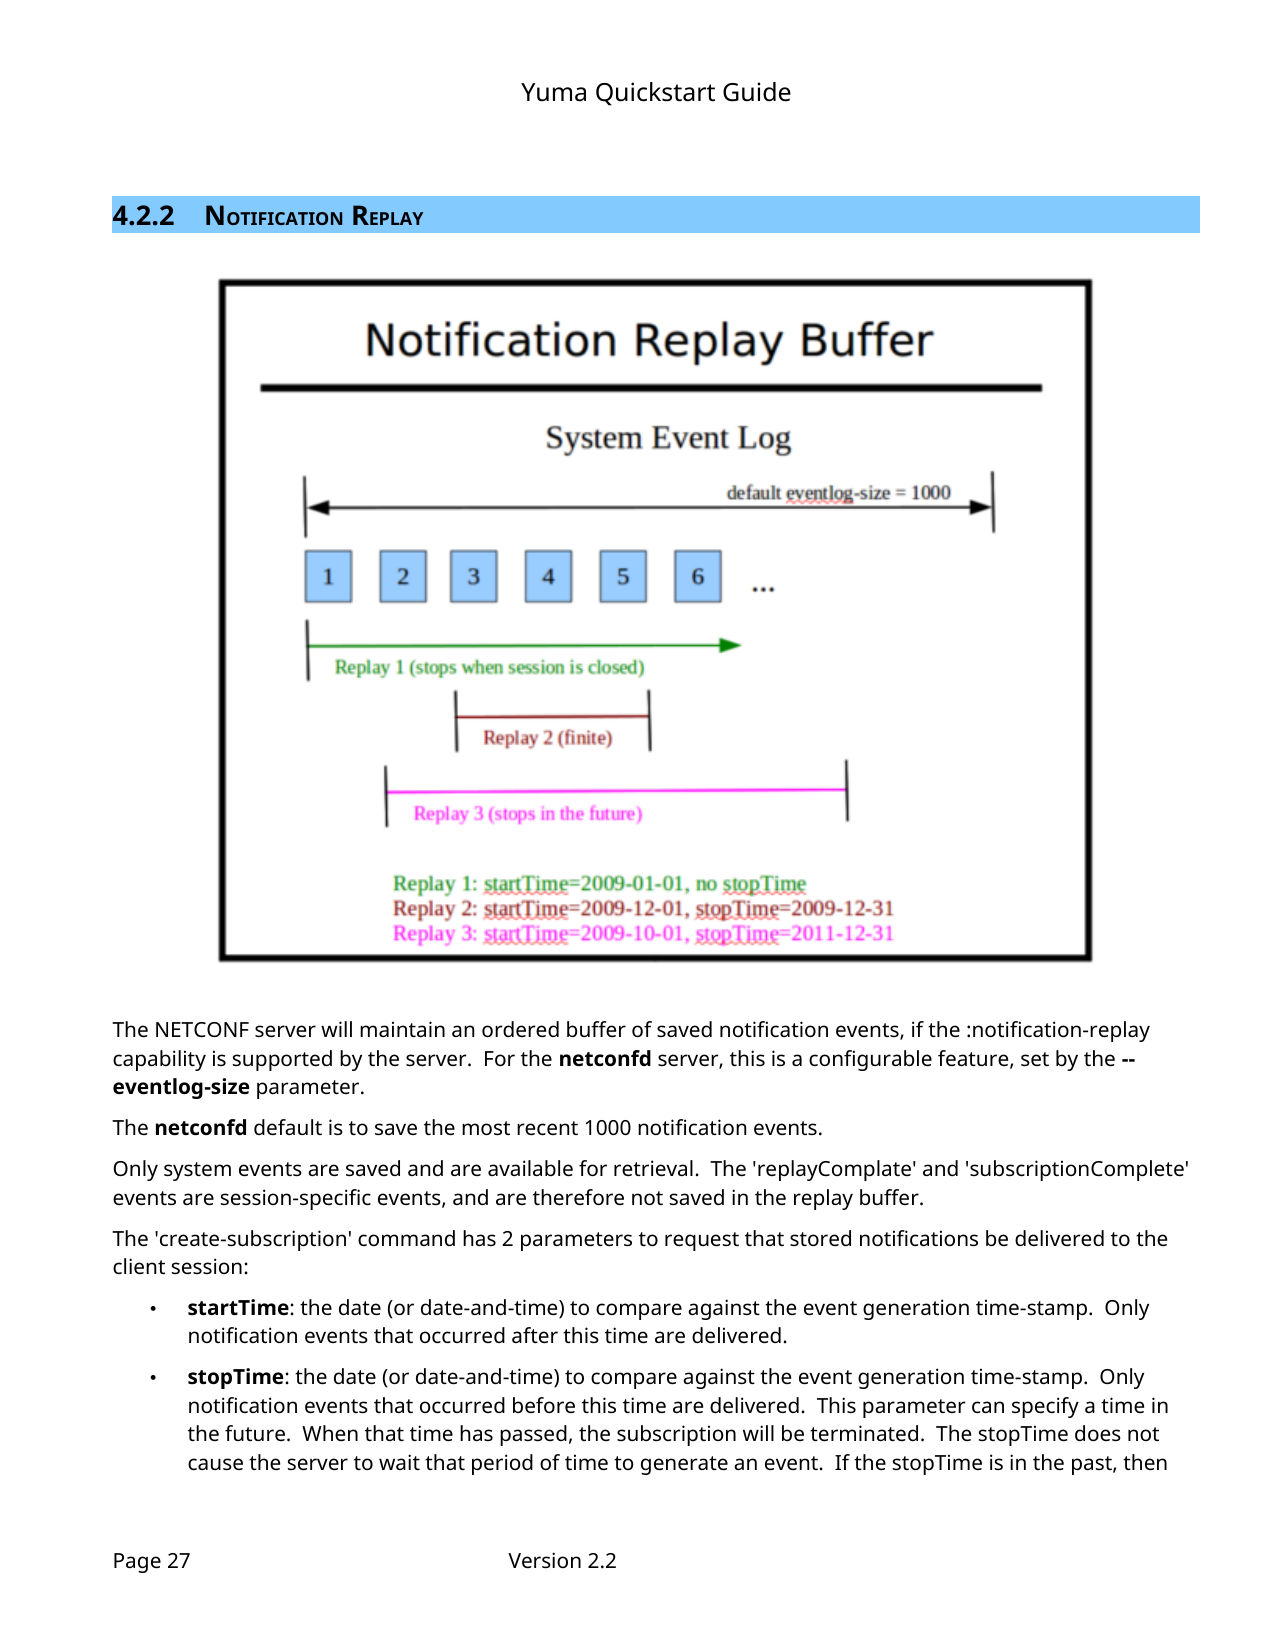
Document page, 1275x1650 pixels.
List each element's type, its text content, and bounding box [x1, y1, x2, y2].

text The 'create-subscription' command has 2 parameters to request that stored notifications be delivered to the client session: [112, 1224, 1200, 1281]
list startTime: the date (or date-and-time) to compare against the event generation time-stamp. Only notification events that occurred after this time are delivered. [150, 1293, 1200, 1350]
text The netconfd default is to save the most recent 1000 notification events. [112, 1113, 1200, 1142]
text The NETCONF server will maintain an ordered buffer of saved notification events, if the :notification-replay capability is supported by the server. For the netconfd server, this is a configurable feature, set by the --eventlog-size parameter. [112, 1016, 1200, 1101]
text Only system events are saved and are available for retrieval. The 'replayComplate' and 'subscriptionComplete' events are session-specific events, and are therefore not saved in the replay buffer. [112, 1154, 1200, 1211]
subtitle Notification Replay [112, 196, 1200, 233]
list stopTime: the date (or date-and-time) to compare against the event generation time-stamp. Only notification events that occurred before this time are delivered. This parameter can specify a time in the future. When that time has passed, the subscription will be terminated. The stopTime does not cause the server to wait that period of time to generate an event. If the stopTime is in the past, then [150, 1362, 1200, 1476]
picture [200, 262, 1113, 975]
